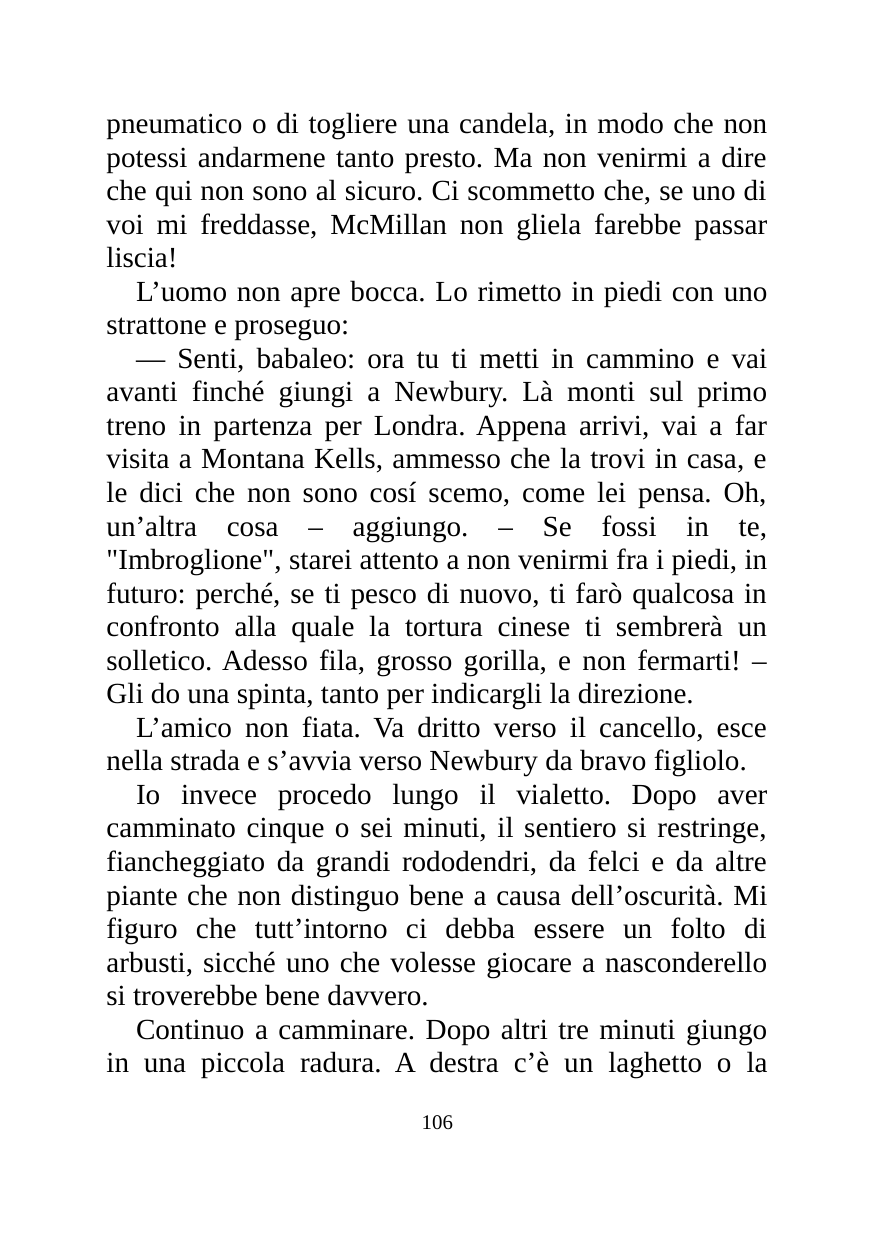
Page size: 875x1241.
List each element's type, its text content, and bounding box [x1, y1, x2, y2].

text — Senti, babaleo: ora tu ti metti in cammino e vai avanti finché giungi a Newbury. Là monti sul primo treno in partenza per Londra. Appena arrivi, vai a far visita a Montana Kells, ammesso che la trovi in casa, e le dici che non sono cosí scemo, come lei pensa. Oh, un’altra cosa – aggiungo. – Se fossi in te, "Imbroglione", starei attento a non venirmi fra i piedi, in futuro: perché, se ti pesco di nuovo, ti farò qualcosa in confronto alla quale la tortura cinese ti sembrerà un solletico. Adesso fila, grosso gorilla, e non fermarti! – Gli do una spinta, tanto per indicargli la direzione. [106, 341, 768, 710]
text pneumatico o di togliere una candela, in modo che non potessi andarmene tanto presto. Ma non venirmi a dire che qui non sono al sicuro. Ci scommetto che, se uno di voi mi freddasse, McMillan non gliela farebbe passar liscia! [106, 106, 768, 274]
text L’amico non fiata. Va dritto verso il cancello, esce nella strada e s’avvia verso Newbury da bravo figliolo. [106, 710, 768, 777]
text Io invece procedo lungo il vialetto. Dopo aver camminato cinque o sei minuti, il sentiero si restringe, fiancheggiato da grandi rododendri, da felci e da altre piante che non distinguo bene a causa dell’oscurità. Mi figuro che tutt’intorno ci debba essere un folto di arbusti, sicché uno che volesse giocare a nasconderello si troverebbe bene davvero. [106, 777, 768, 1012]
text L’uomo non apre bocca. Lo rimetto in piedi con uno strattone e proseguo: [106, 274, 768, 341]
text Continuo a camminare. Dopo altri tre minuti giungo in una piccola radura. A destra c’è un laghetto o la [106, 1012, 768, 1079]
